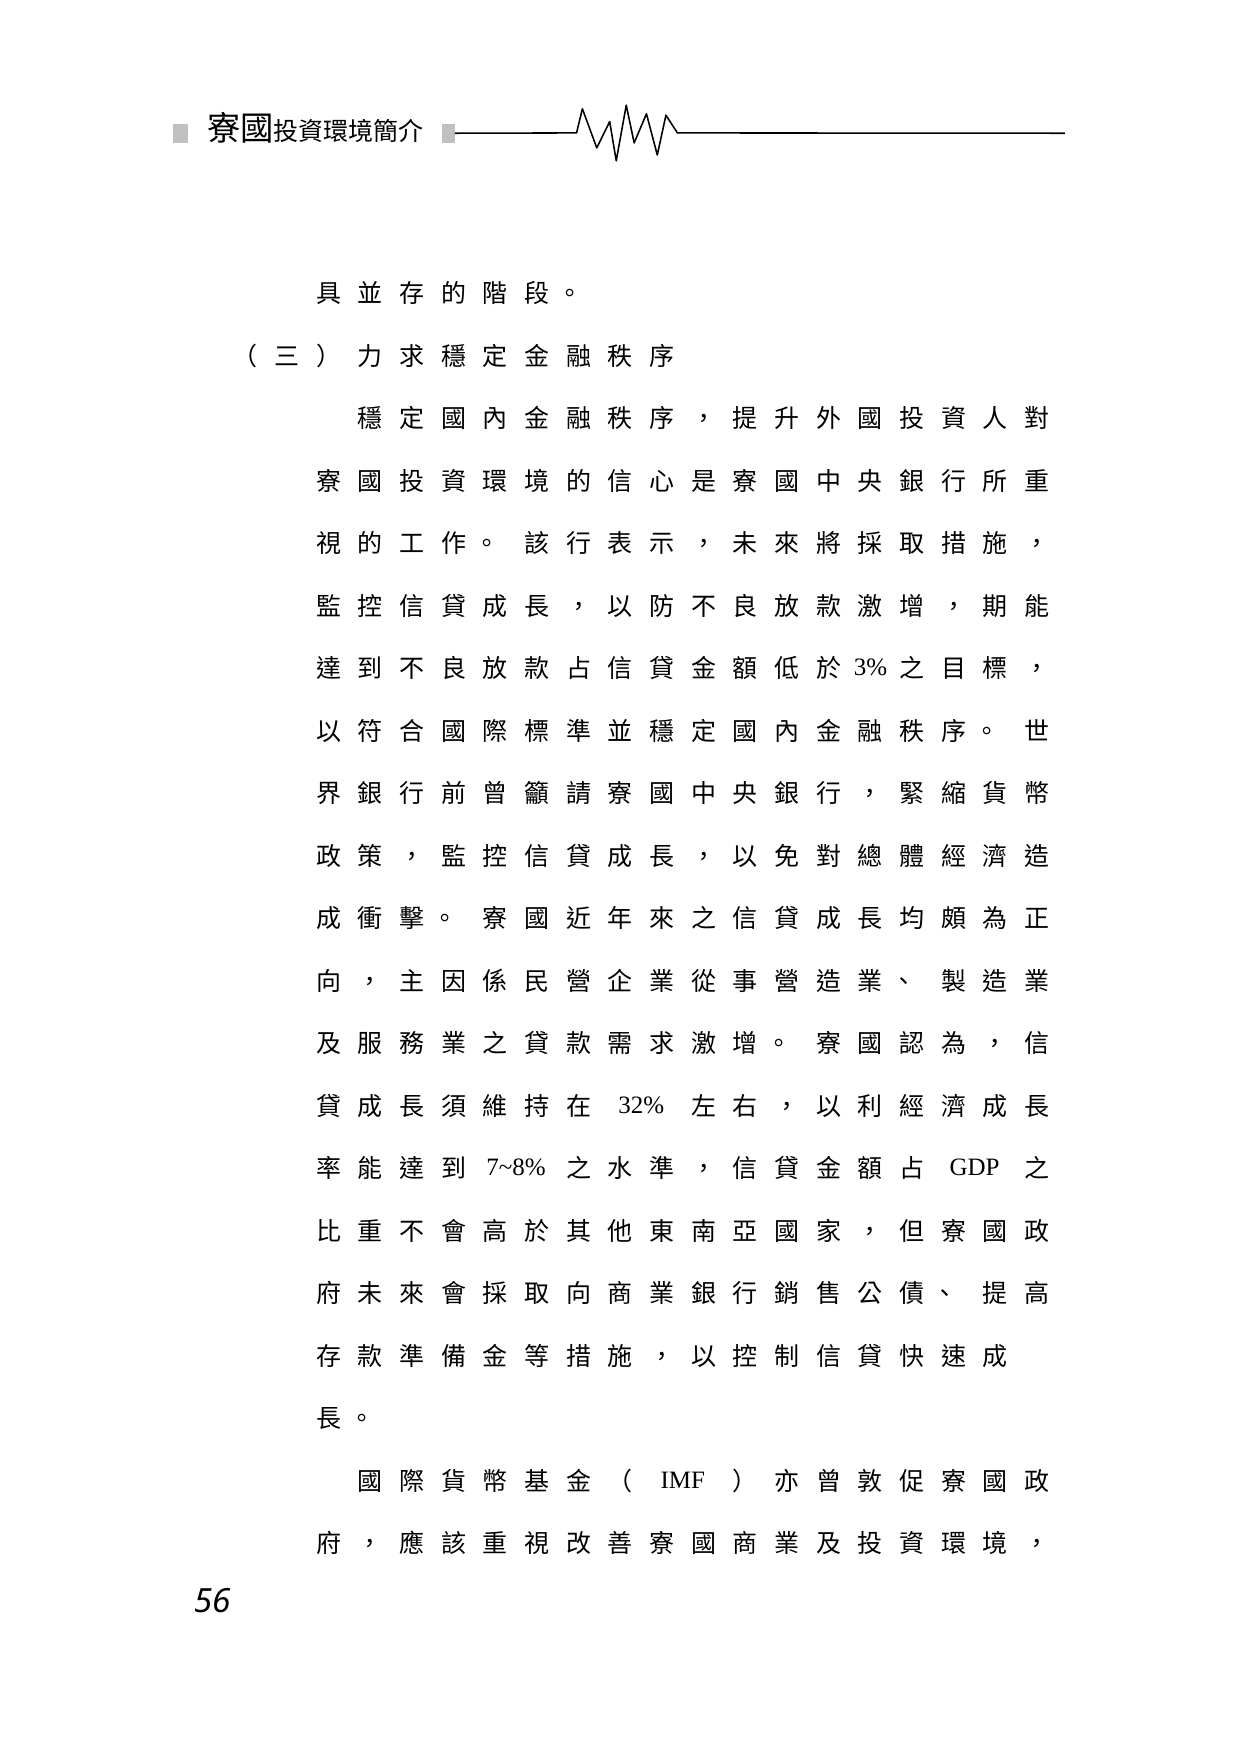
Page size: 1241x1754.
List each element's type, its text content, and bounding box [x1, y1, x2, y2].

text 具並存的階段。 [281, 250, 1058, 313]
text 國際貨幣基金（IMF）亦曾敦促寮國政府，應該重視改善寮國商業及投資環境， [281, 1438, 1058, 1563]
text （三）力求穩定金融秩序 [207, 313, 1058, 375]
text 穩定國內金融秩序，提升外國投資人對寮國投資環境的信心是寮國中央銀行所重視的工作。該行表示，未來將採取措施，監控信貸成長，以防不良放款激增，期能達到不良放款占信貸金額低於3%之目標，以符合國際標準並穩定國內金融秩序。世界銀行前曾籲請寮國中央銀行，緊縮貨幣政策，監控信貸成長，以免對總體經濟造成衝擊。寮國近年來之信貸成長均頗為正向，主因係民營企業從事營造業、製造業及服務業之貸款需求激增。寮國認為，信貸成長須維持在32%左右，以利經濟成長率能達到7~8%之水準，信貸金額占GDP之比重不會高於其他東南亞國家，但寮國政府未來會採取向商業銀行銷售公債、提高存款準備金等措施，以控制信貸快速成長。 [281, 375, 1058, 1438]
